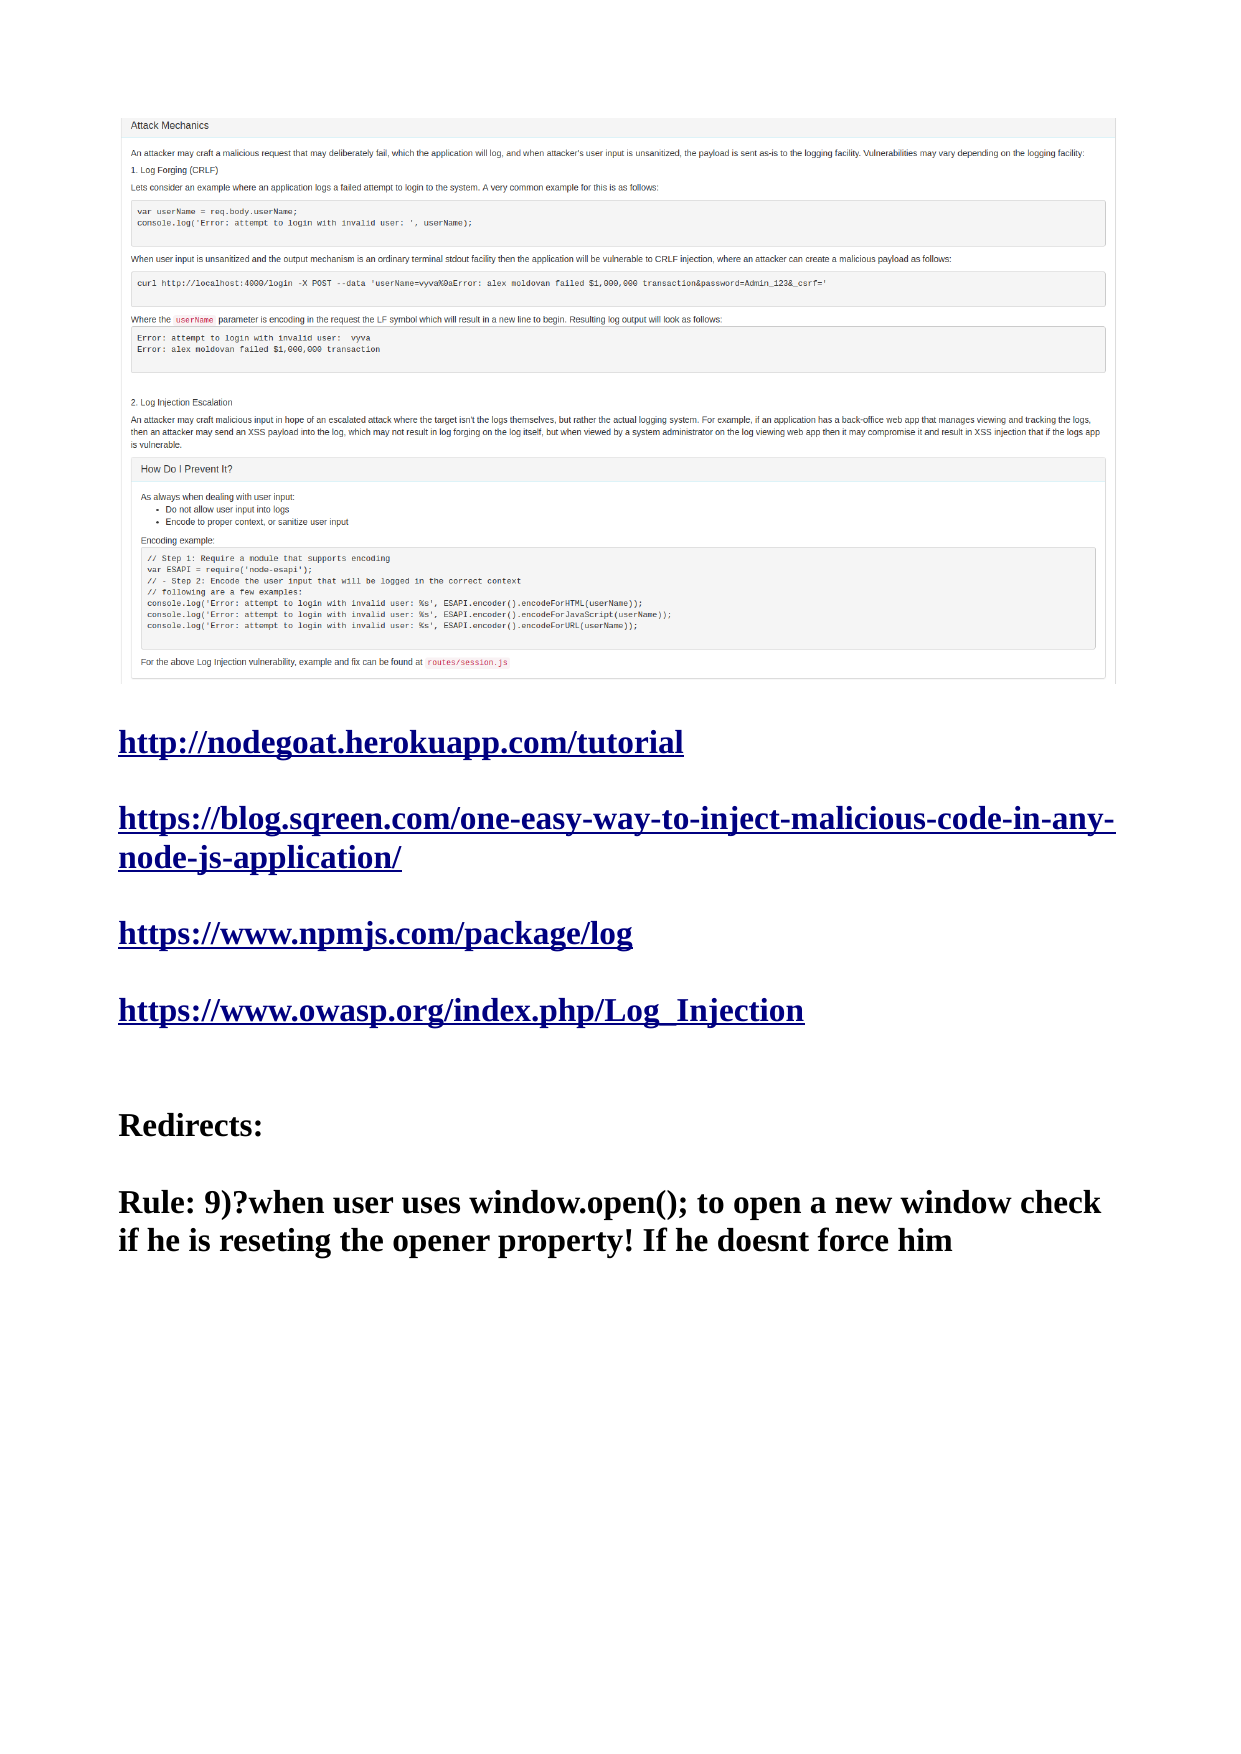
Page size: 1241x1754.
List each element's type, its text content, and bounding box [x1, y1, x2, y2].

text https://www.npmjs.com/package/log [118, 913, 1122, 952]
text https://www.owasp.org/index.php/Log_Injection [118, 990, 1122, 1028]
picture [118, 118, 1123, 684]
text Redirects: [118, 1105, 1122, 1143]
text Rule: 9)?when user uses window.open(); to open a new window check if he is reseting the opener property! If he doesnt force him [118, 1182, 1122, 1258]
text https://blog.sqreen.com/one-easy-way-to-inject-malicious-code-in-any-node-js-application/ [118, 798, 1122, 875]
text http://nodegoat.herokuapp.com/tutorial [118, 722, 1122, 760]
